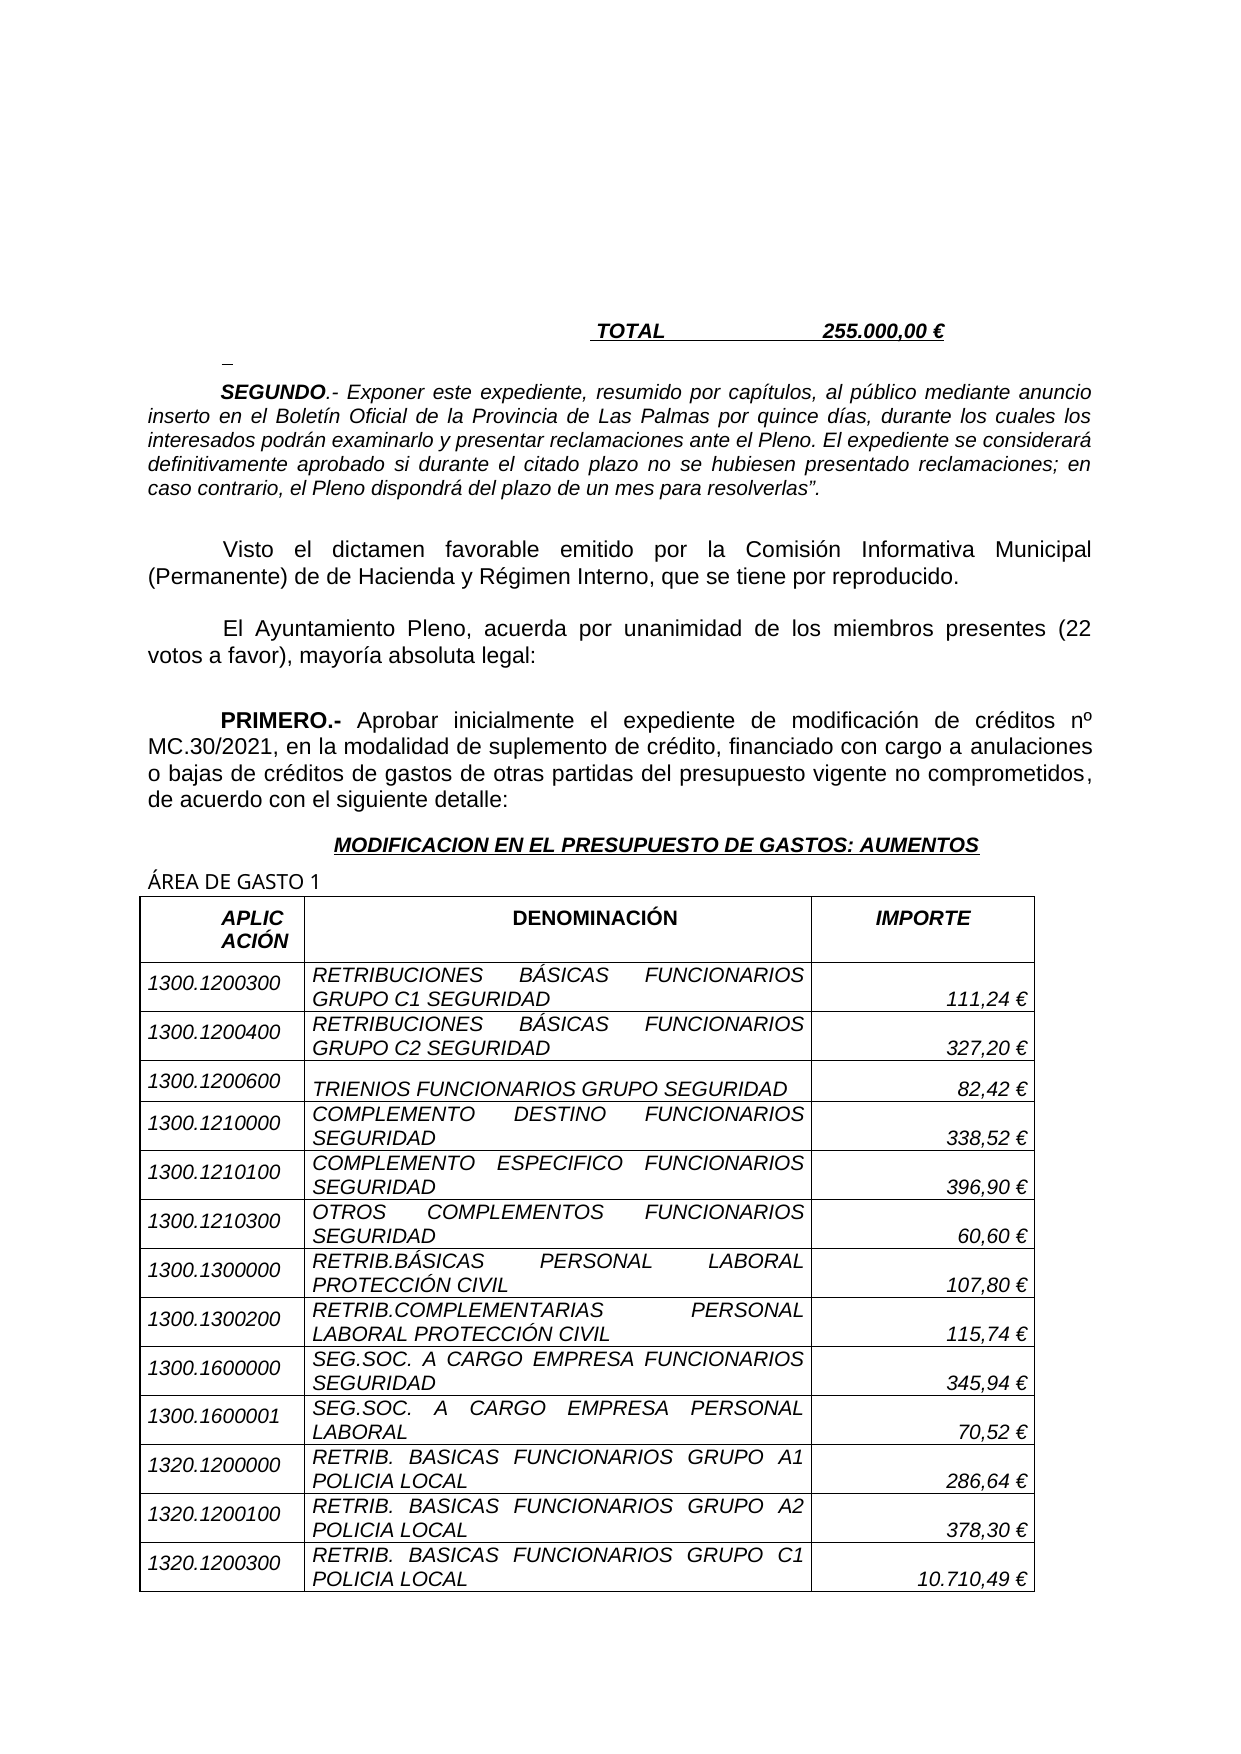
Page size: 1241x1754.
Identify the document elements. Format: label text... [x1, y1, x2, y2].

table_cell 10.710,49 € [812, 1543, 1034, 1591]
table_cell 345,94 € [812, 1347, 1034, 1395]
table_cell SEG.SOC. A CARGO EMPRESA FUNCIONARIOS SEGURIDAD [305, 1347, 811, 1395]
text ÁREA DE GASTO 1 [148, 867, 1092, 896]
table_cell 1300.1300200 [141, 1298, 304, 1346]
table_header APLICACIÓN [141, 897, 304, 962]
table_cell TRIENIOS FUNCIONARIOS GRUPO SEGURIDAD [305, 1061, 811, 1101]
table_cell 338,52 € [812, 1102, 1034, 1150]
table_cell 1300.1200300 [141, 963, 304, 1011]
table_cell 1300.1300000 [141, 1249, 304, 1297]
table_cell SEG.SOC. A CARGO EMPRESA PERSONAL LABORAL [305, 1396, 811, 1444]
table_cell RETRIBUCIONES BÁSICAS FUNCIONARIOS GRUPO C2 SEGURIDAD [305, 1012, 811, 1059]
text El Ayuntamiento Pleno, acuerda por unanimidad de los miembros presentes (22 votos a favor), mayoría absoluta legal: [148, 615, 1092, 668]
table_cell RETRIB.COMPLEMENTARIAS PERSONAL LABORAL PROTECCIÓN CIVIL [305, 1298, 811, 1346]
table_cell RETRIB.BÁSICAS PERSONAL LABORAL PROTECCIÓN CIVIL [305, 1249, 811, 1297]
table_cell RETRIB. BASICAS FUNCIONARIOS GRUPO C1 POLICIA LOCAL [305, 1543, 811, 1591]
table_cell 1300.1200600 [141, 1061, 304, 1101]
table_cell 1300.1200400 [141, 1012, 304, 1059]
table_cell 378,30 € [812, 1494, 1034, 1542]
text PRIMERO.- Aprobar inicialmente el expediente de modificación de créditos nº MC.30/2021, en la modalidad de suplemento de crédito, financiado con cargo a anulaciones o bajas de créditos de gastos de otras partidas del presupuesto vigente no comprometidos, de acuerdo con el siguiente detalle: [148, 707, 1092, 812]
table_cell RETRIBUCIONES BÁSICAS FUNCIONARIOS GRUPO C1 SEGURIDAD [305, 963, 811, 1011]
table_cell 1320.1200000 [141, 1445, 304, 1493]
table_cell 82,42 € [812, 1061, 1034, 1101]
table_cell RETRIB. BASICAS FUNCIONARIOS GRUPO A1 POLICIA LOCAL [305, 1445, 811, 1493]
table_cell 1300.1600000 [141, 1347, 304, 1395]
table_cell 286,64 € [812, 1445, 1034, 1493]
table_cell COMPLEMENTO ESPECIFICO FUNCIONARIOS SEGURIDAD [305, 1151, 811, 1199]
table_cell COMPLEMENTO DESTINO FUNCIONARIOS SEGURIDAD [305, 1102, 811, 1150]
text TOTAL 255.000,00 € [516, 319, 1092, 343]
table_cell 115,74 € [812, 1298, 1034, 1346]
table_cell 1320.1200100 [141, 1494, 304, 1542]
table_cell 1300.1600001 [141, 1396, 304, 1444]
text Visto el dictamen favorable emitido por la Comisión Informativa Municipal (Permanente) de de Hacienda y Régimen Interno, que se tiene por reproducido. [148, 536, 1092, 589]
table_cell 70,52 € [812, 1396, 1034, 1444]
table_cell 111,24 € [812, 963, 1034, 1011]
table_cell OTROS COMPLEMENTOS FUNCIONARIOS SEGURIDAD [305, 1200, 811, 1248]
table_cell 107,80 € [812, 1249, 1034, 1297]
table_cell 396,90 € [812, 1151, 1034, 1199]
table_cell 1320.1200300 [141, 1543, 304, 1591]
table_header IMPORTE [812, 897, 1034, 962]
table_cell 327,20 € [812, 1012, 1034, 1059]
text MODIFICACION EN EL PRESUPUESTO DE GASTOS: AUMENTOS [148, 833, 1092, 857]
table_cell 60,60 € [812, 1200, 1034, 1248]
table_cell RETRIB. BASICAS FUNCIONARIOS GRUPO A2 POLICIA LOCAL [305, 1494, 811, 1542]
text SEGUNDO.- Exponer este expediente, resumido por capítulos, al público mediante anuncio inserto en el Boletín Oficial de la Provincia de Las Palmas por quince días, durante los cuales los interesados podrán examinarlo y presentar reclamaciones ante el Pleno. El expediente se considerará definitivamente aprobado si durante el citado plazo no se hubiesen presentado reclamaciones; en caso contrario, el Pleno dispondrá del plazo de un mes para resolverlas”. [148, 380, 1092, 499]
table_cell 1300.1210300 [141, 1200, 304, 1248]
table_cell 1300.1210000 [141, 1102, 304, 1150]
table_header DENOMINACIÓN [305, 897, 811, 962]
table_cell 1300.1210100 [141, 1151, 304, 1199]
